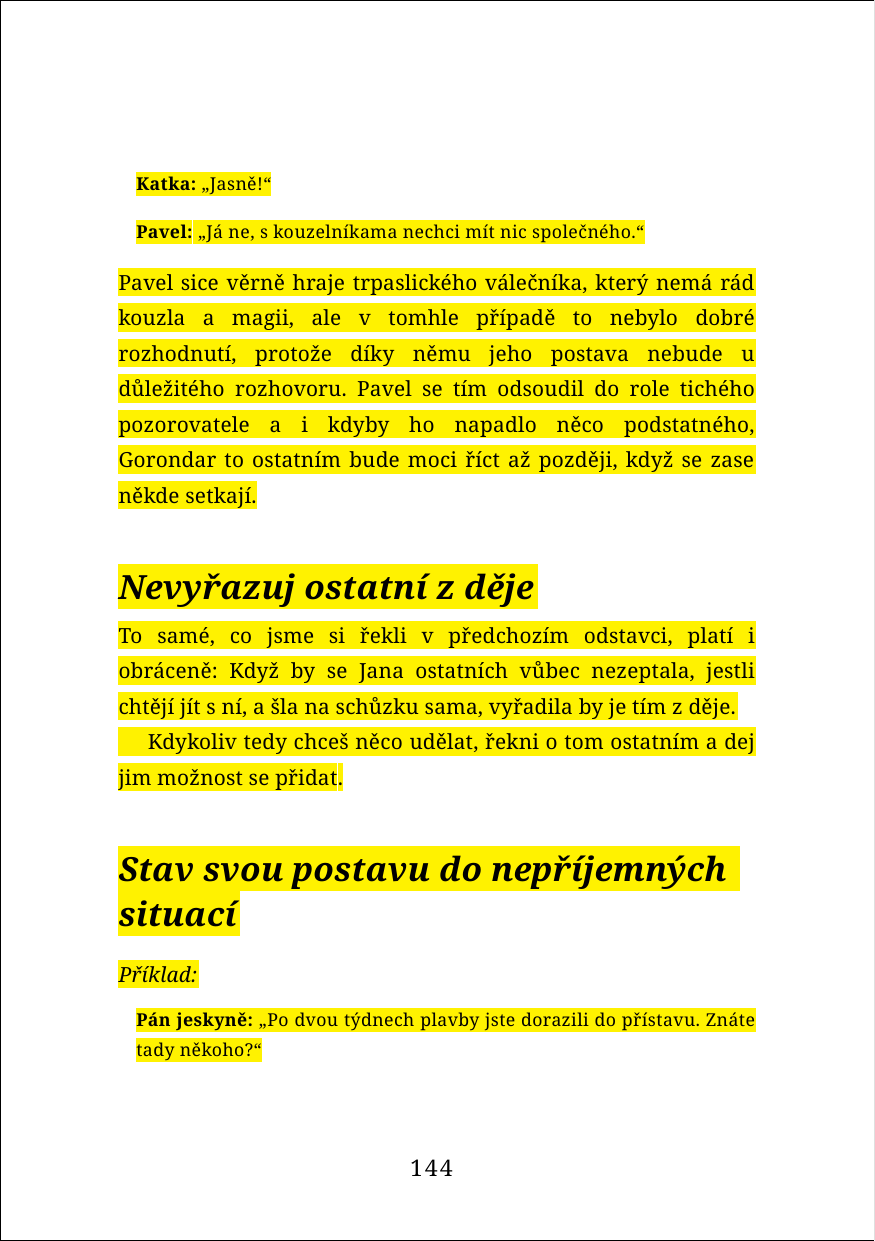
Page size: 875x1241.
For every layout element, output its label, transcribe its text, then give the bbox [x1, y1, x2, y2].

subtitle Nevyřazuj ostatní z děje [118, 563, 756, 609]
text Katka: „Jasně!“ [136, 172, 756, 196]
text Příklad: [118, 960, 756, 988]
text Pavel sice věrně hraje trpaslického válečníka, který nemá rád kouzla a magii, ale v tomhle případě to nebylo dobré rozhodnutí, protože díky němu jeho postava nebude u důležitého rozhovoru. Pavel se tím odsoudil do role tichého pozorovatele a i kdyby ho napadlo něco podstatného, Gorondar to ostatním bude moci říct až později, když se zase někde setkají. [118, 268, 756, 509]
text Pavel: „Já ne, s kouzelníkama nechci mít nic společného.“ [136, 220, 756, 244]
text Pán jeskyně: „Po dvou týdnech plavby jste dorazili do přístavu. Znáte tady někoho?“ [136, 1007, 756, 1062]
text To samé, co jsme si řekli v předchozím odstavci, platí i obráceně: Když by se Jana ostatních vůbec nezeptala, jestli chtějí jít s ní, a šla na schůzku sama, vyřadila by je tím z děje. Kdykoliv tedy chceš něco udělat, řekni o tom ostatním a dej jim možnost se přidat. [118, 621, 756, 791]
subtitle Stav svou postavu do nepříjemných situací [118, 846, 756, 936]
